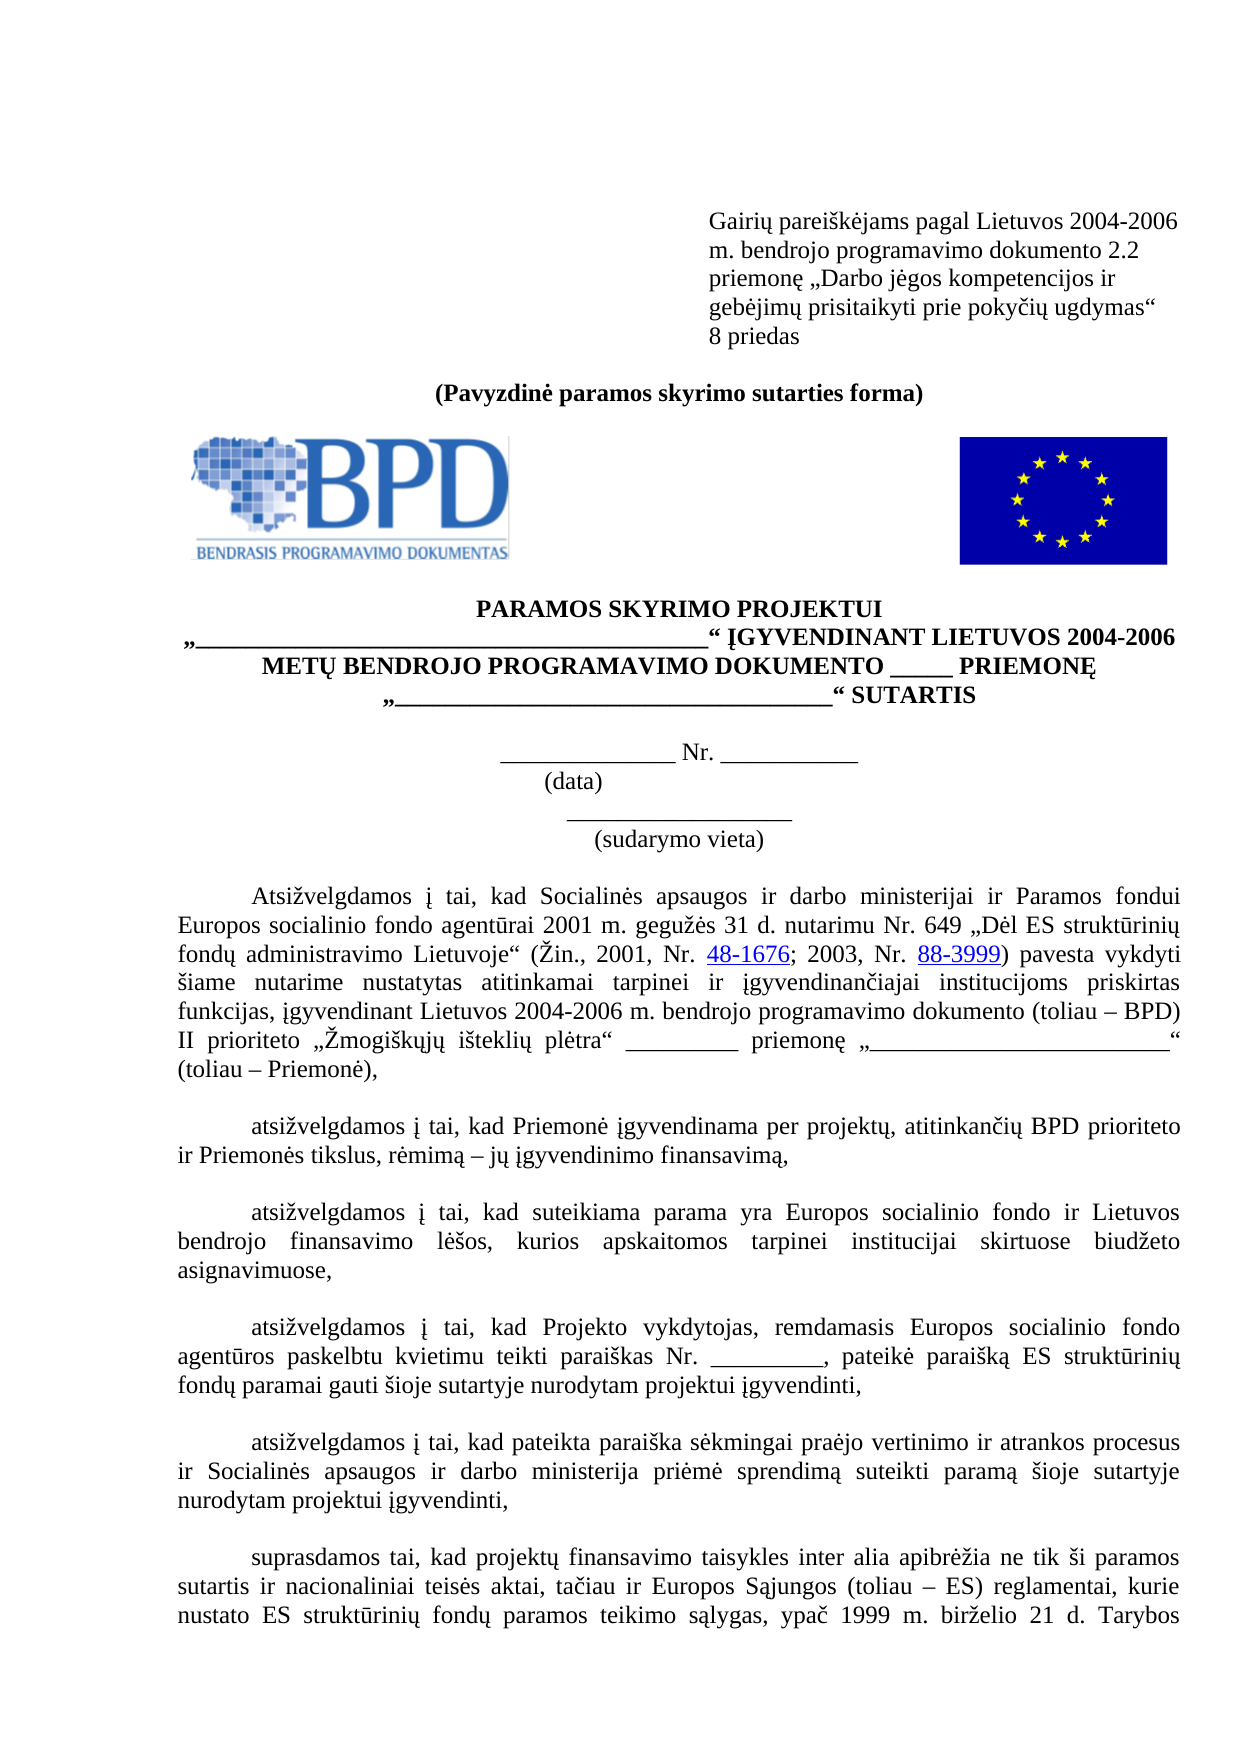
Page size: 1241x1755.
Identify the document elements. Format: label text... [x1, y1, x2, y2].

text atsižvelgdamos į tai, kad suteikiama parama yra Europos socialinio fondo ir Lietuvos bendrojo finansavimo lėšos, kurios apskaitomos tarpinei institucijai skirtuose biudžeto asignavimuose, [177, 1197, 1181, 1284]
text „_________________________________________“ ĮGYVENDINANT LIETUVOS 2004-2006 METŲ BENDROJO PROGRAMAVIMO DOKUMENTO _____ PRIEMONĘ „___________________________________“ SUTARTIS [177, 622, 1181, 709]
text m. bendrojo programavimo dokumento 2.2 [177, 235, 1181, 263]
text __________________ [177, 795, 1181, 824]
text suprasdamos tai, kad projektų finansavimo taisykles inter alia apibrėžia ne tik ši paramos sutartis ir nacionaliniai teisės aktai, tačiau ir Europos Sąjungos (toliau – ES) reglamentai, kurie nustato ES struktūrinių fondų paramos teikimo sąlygas, ypač 1999 m. birželio 21 d. Tarybos [177, 1542, 1181, 1629]
text 8 priedas [177, 321, 1181, 350]
text priemonę „Darbo jėgos kompetencijos ir [177, 263, 1181, 292]
text ______________ Nr. ___________ [177, 737, 1181, 766]
text Atsižvelgdamos į tai, kad Socialinės apsaugos ir darbo ministerijai ir Paramos fondui Europos socialinio fondo agentūrai 2001 m. gegužės 31 d. nutarimu Nr. 649 „Dėl ES struktūrinių fondų administravimo Lietuvoje“ (Žin., 2001, Nr. 48-1676; 2003, Nr. 88-3999) pavesta vykdyti šiame nutarime nustatytas atitinkamai tarpinei ir įgyvendinančiajai institucijoms priskirtas funkcijas, įgyvendinant Lietuvos 2004-2006 m. bendrojo programavimo dokumento (toliau – BPD) II prioriteto „Žmogiškųjų išteklių plėtra“ _________ priemonę „________________________“ (toliau – Priemonė), [177, 881, 1181, 1082]
text atsižvelgdamos į tai, kad pateikta paraiška sėkmingai praėjo vertinimo ir atrankos procesus ir Socialinės apsaugos ir darbo ministerija priėmė sprendimą suteikti paramą šioje sutartyje nurodytam projektui įgyvendinti, [177, 1427, 1181, 1514]
text atsižvelgdamos į tai, kad Projekto vykdytojas, remdamasis Europos socialinio fondo agentūros paskelbtu kvietimu teikti paraiškas Nr. _________, pateikė paraišką ES struktūrinių fondų paramai gauti šioje sutartyje nurodytam projektui įgyvendinti, [177, 1312, 1181, 1399]
text atsižvelgdamos į tai, kad Priemonė įgyvendinama per projektų, atitinkančių BPD prioriteto ir Priemonės tikslus, rėmimą – jų įgyvendinimo finansavimą, [177, 1111, 1181, 1169]
text (sudarymo vieta) [177, 824, 1181, 852]
text gebėjimų prisitaikyti prie pokyčių ugdymas“ [177, 292, 1181, 321]
text Gairių pareiškėjams pagal Lietuvos 2004-2006 [177, 206, 1181, 235]
text (data) [177, 766, 1181, 795]
text PARAMOS SKYRIMO PROJEKTUI [177, 594, 1181, 622]
text (Pavyzdinė paramos skyrimo sutarties forma) [177, 378, 1181, 407]
